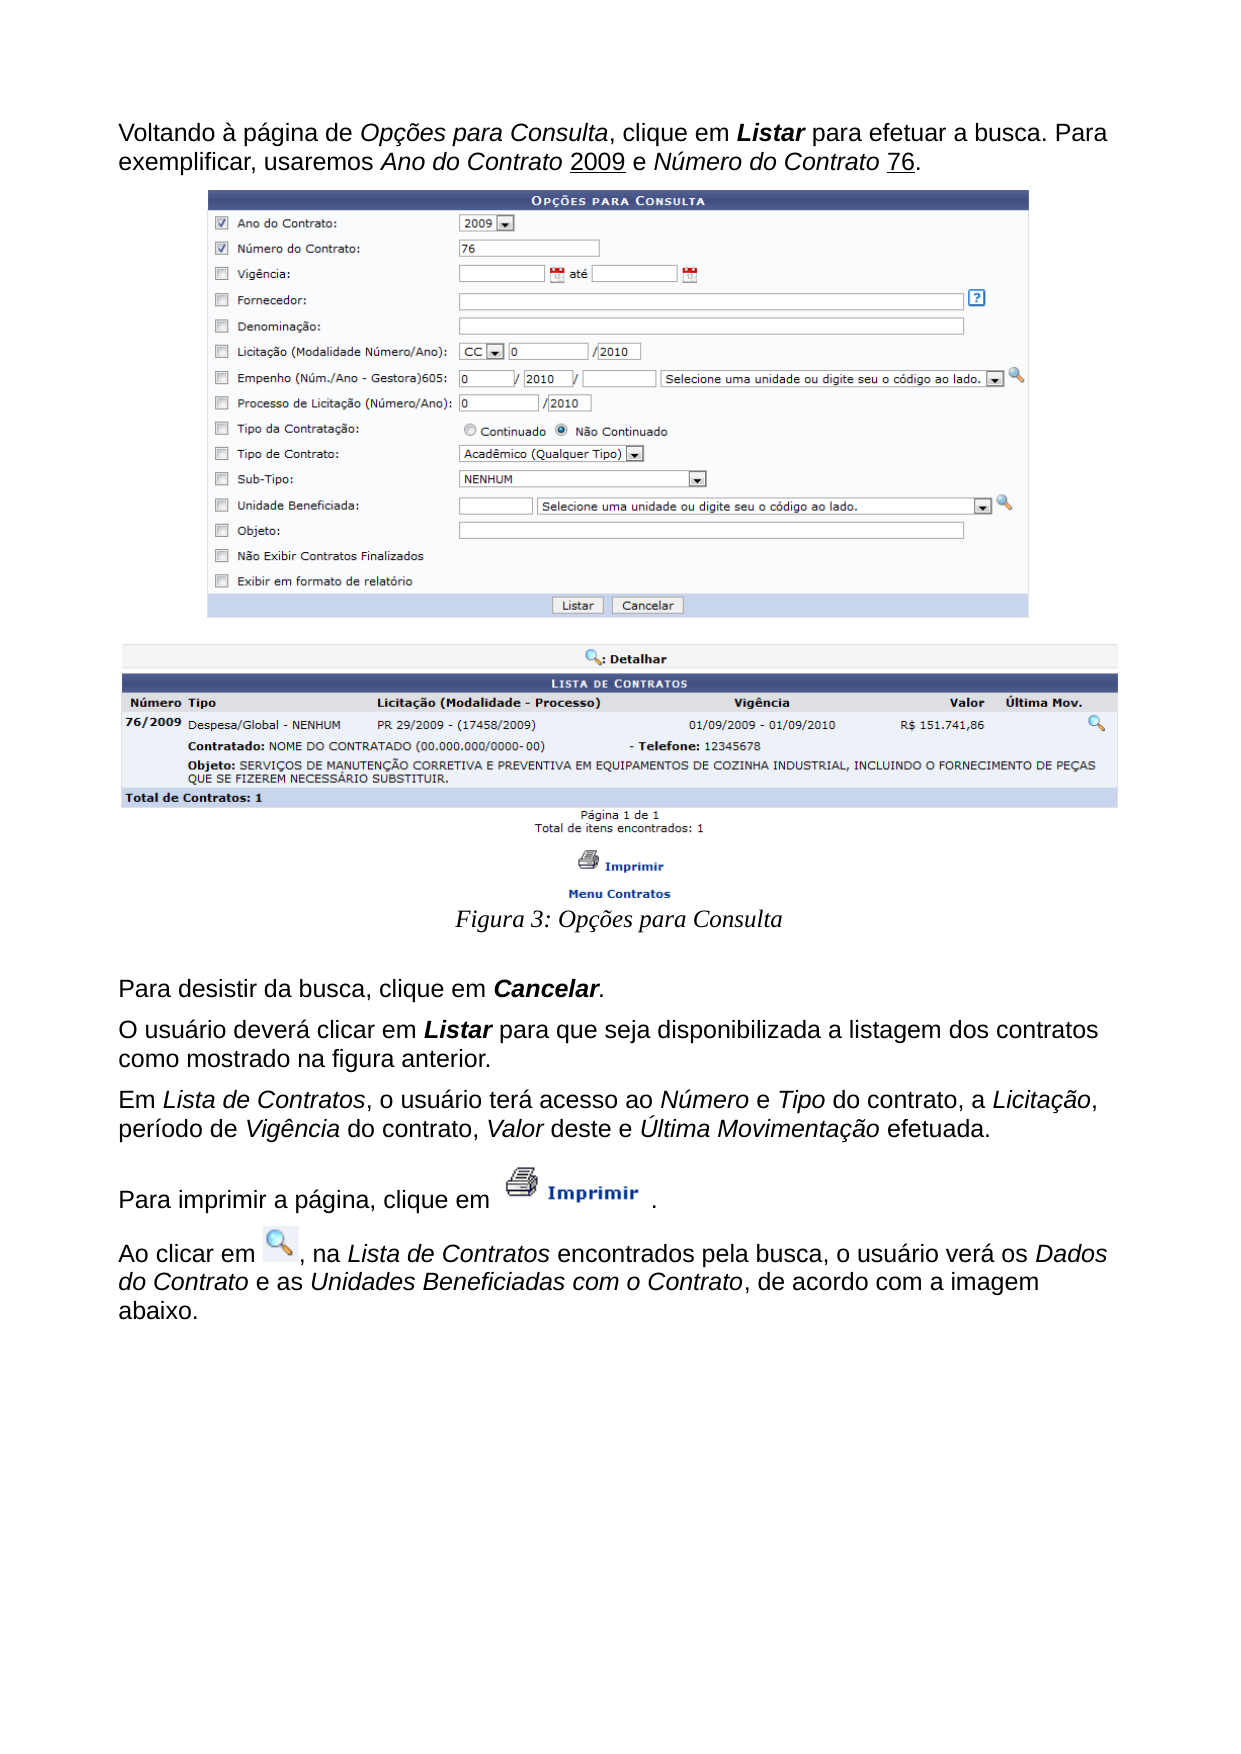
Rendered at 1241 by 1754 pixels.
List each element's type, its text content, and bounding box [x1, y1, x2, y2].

picture [497, 1155, 651, 1209]
text Para desistir da busca, clique em Cancelar. [118, 974, 1122, 1003]
picture [118, 188, 1123, 904]
text Figura 3: Opções para Consulta [118, 904, 1122, 933]
text Em Lista de Contratos, o usuário terá acesso ao Número e Tipo do contrato, a Licitação, período de Vigência do contrato, Valor deste e Última Movimentação efetuada. [118, 1085, 1122, 1143]
text O usuário deverá clicar em Listar para que seja disponibilizada a listagem dos contratos como mostrado na figura anterior. [118, 1015, 1122, 1073]
text Para imprimir a página, clique em . [118, 1155, 1122, 1213]
picture [262, 1226, 299, 1262]
text Ao clicar em , na Lista de Contratos encontrados pela busca, o usuário verá os Dados do Contrato e as Unidades Beneficiadas com o Contrato, de acordo com a imagem abaixo. [118, 1226, 1122, 1325]
text Voltando à página de Opções para Consulta, clique em Listar para efetuar a busca. Para exemplificar, usaremos Ano do Contrato 2009 e Número do Contrato 76. [118, 118, 1122, 176]
